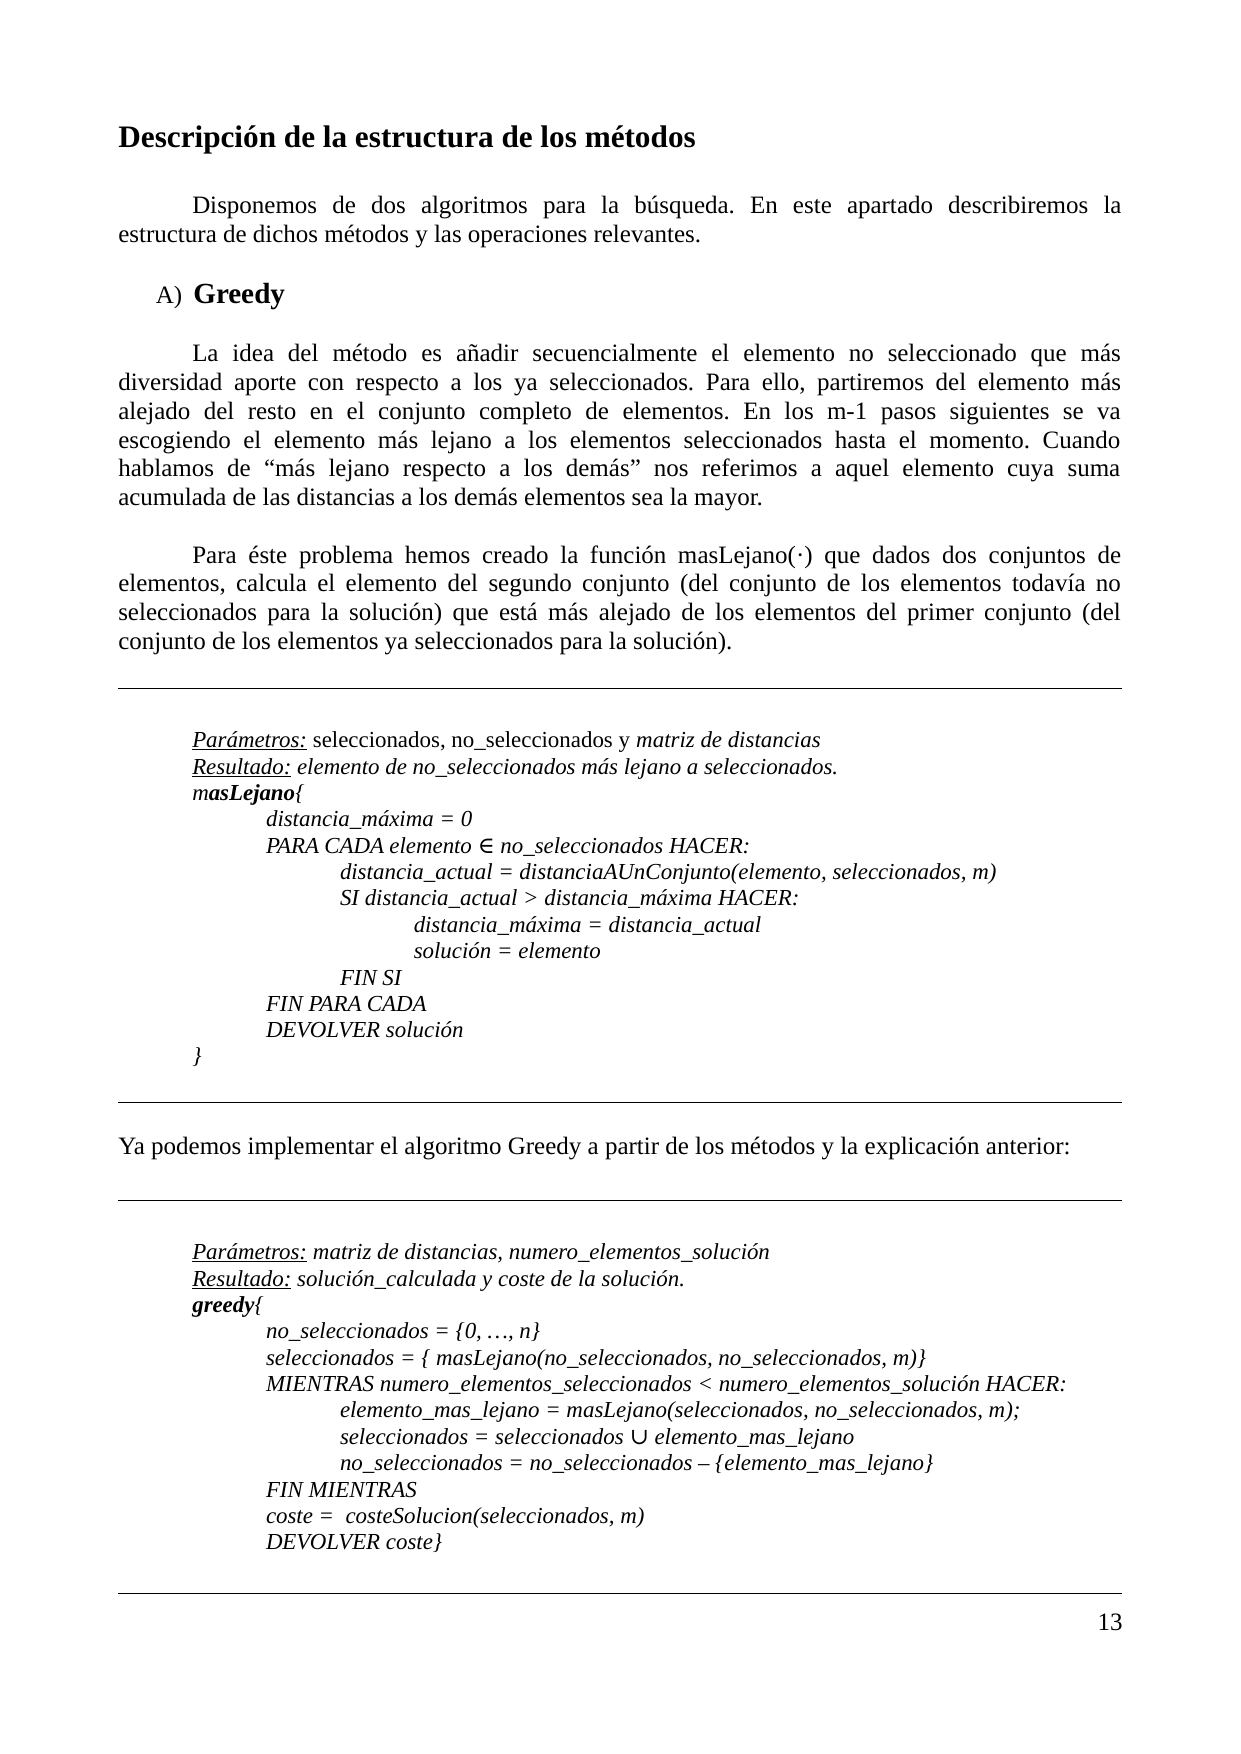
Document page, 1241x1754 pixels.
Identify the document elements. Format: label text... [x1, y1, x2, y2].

text coste = costeSolucion(seleccionados, m) [118, 1502, 1122, 1528]
text FIN PARA CADA [118, 990, 1122, 1016]
text greedy{ [118, 1291, 1122, 1317]
text solución = elemento [118, 937, 1122, 963]
text elemento_mas_lejano = masLejano(seleccionados, no_seleccionados, m); [118, 1397, 1122, 1423]
text DEVOLVER solución [118, 1016, 1122, 1043]
text Descripción de la estructura de los métodos [118, 118, 1122, 154]
text Disponemos de dos algoritmos para la búsqueda. En este apartado describiremos la estructura de dichos métodos y las operaciones relevantes. [118, 190, 1122, 247]
text distancia_máxima = 0 [118, 805, 1122, 832]
text FIN SI [118, 963, 1122, 990]
text PARA CADA elemento ∈ no_seleccionados HACER: [118, 832, 1122, 858]
text no_seleccionados = no_seleccionados – {elemento_mas_lejano} [118, 1449, 1122, 1476]
text Parámetros: matriz de distancias, numero_elementos_solución [118, 1236, 1122, 1265]
text distancia_máxima = distancia_actual [118, 911, 1122, 937]
text no_seleccionados = {0, …, n} [118, 1317, 1122, 1344]
text Resultado: elemento de no_seleccionados más lejano a seleccionados. [118, 753, 1122, 779]
text seleccionados = seleccionados ∪ elemento_mas_lejano [118, 1423, 1122, 1449]
text masLejano{ [118, 779, 1122, 805]
text Resultado: solución_calculada y coste de la solución. [118, 1265, 1122, 1291]
text seleccionados = { masLejano(no_seleccionados, no_seleccionados, m)} [118, 1344, 1122, 1370]
text } [118, 1043, 1122, 1069]
text Parámetros: seleccionados, no_seleccionados y matriz de distancias [118, 724, 1122, 753]
text FIN MIENTRAS [118, 1476, 1122, 1502]
list Greedy [156, 276, 1122, 310]
text SI distancia_actual > distancia_máxima HACER: [118, 884, 1122, 911]
text distancia_actual = distanciaAUnConjunto(elemento, seleccionados, m) [118, 858, 1122, 884]
text Para éste problema hemos creado la función masLejano(·) que dados dos conjuntos de elementos, calcula el elemento del segundo conjunto (del conjunto de los elementos todavía no seleccionados para la solución) que está más alejado de los elementos del primer conjunto (del conjunto de los elementos ya seleccionados para la solución). [118, 540, 1122, 655]
text MIENTRAS numero_elementos_seleccionados < numero_elementos_solución HACER: [118, 1370, 1122, 1397]
text La idea del método es añadir secuencialmente el elemento no seleccionado que más diversidad aporte con respecto a los ya seleccionados. Para ello, partiremos del elemento más alejado del resto en el conjunto completo de elementos. En los m-1 pasos siguientes se va escogiendo el elemento más lejano a los elementos seleccionados hasta el momento. Cuando hablamos de “más lejano respecto a los demás” nos referimos a aquel elemento cuya suma acumulada de las distancias a los demás elementos sea la mayor. [118, 338, 1122, 511]
text DEVOLVER coste} [118, 1528, 1122, 1555]
text Ya podemos implementar el algoritmo Greedy a partir de los métodos y la explicación anterior: [118, 1131, 1122, 1160]
